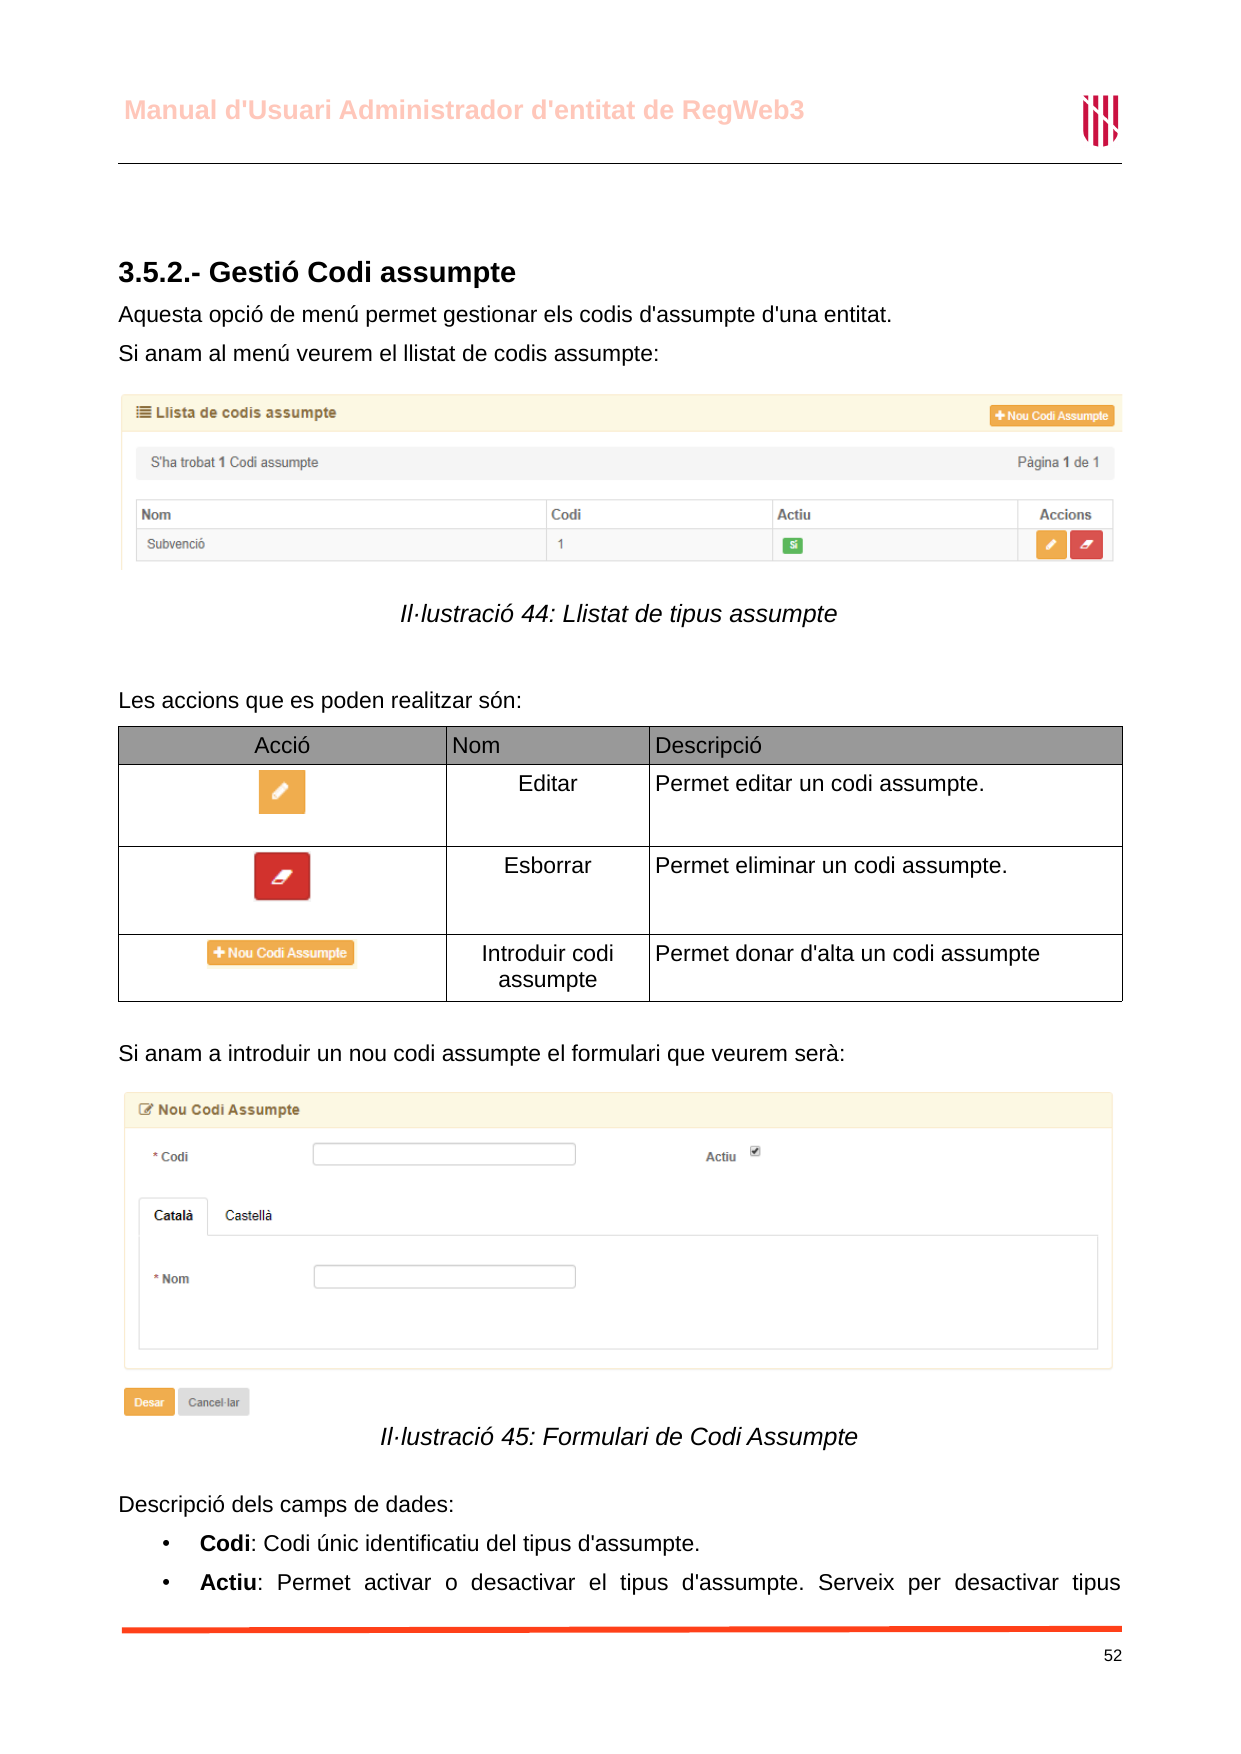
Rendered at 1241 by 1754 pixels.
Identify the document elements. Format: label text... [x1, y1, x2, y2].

list Codi: Codi únic identificatiu del tipus d'assumpte. [162, 1530, 1122, 1556]
table_header Nom [447, 727, 649, 764]
table_cell Permet donar d'alta un codi assumpte [650, 935, 1122, 1001]
text Il·lustració 45: Formulari de Codi Assumpte [118, 1423, 1123, 1451]
table_cell Editar [447, 765, 649, 846]
text Si anam a introduir un nou codi assumpte el formulari que veurem serà: [118, 1040, 1122, 1066]
picture [206, 939, 358, 969]
table_cell Permet editar un codi assumpte. [650, 765, 1122, 846]
picture [121, 1091, 1120, 1423]
picture [253, 851, 312, 902]
table_cell Permet eliminar un codi assumpte. [650, 847, 1122, 934]
table_cell Esborrar [447, 847, 649, 934]
table_header Acció [119, 727, 446, 764]
text Aquesta opció de menú permet gestionar els codis d'assumpte d'una entitat. [118, 301, 1122, 327]
picture [118, 391, 1123, 570]
table_header Descripció [650, 727, 1122, 764]
table_cell Introduir codi assumpte [447, 935, 649, 1001]
picture [258, 770, 306, 814]
table_cell [119, 847, 446, 934]
table_cell [119, 940, 446, 1001]
text Si anam al menú veurem el llistat de codis assumpte: [118, 339, 1122, 366]
table_cell [119, 935, 446, 939]
list Actiu: Permet activar o desactivar el tipus d'assumpte. Serveix per desactivar tipus [162, 1569, 1122, 1595]
text Il·lustració 44: Llistat de tipus assumpte [118, 599, 1122, 628]
subtitle Gestió Codi assumpte [118, 254, 1122, 288]
text Descripció dels camps de dades: [118, 1491, 1122, 1517]
text Les accions que es poden realitzar són: [118, 687, 1122, 714]
table_cell [119, 765, 446, 846]
picture [1080, 93, 1121, 148]
